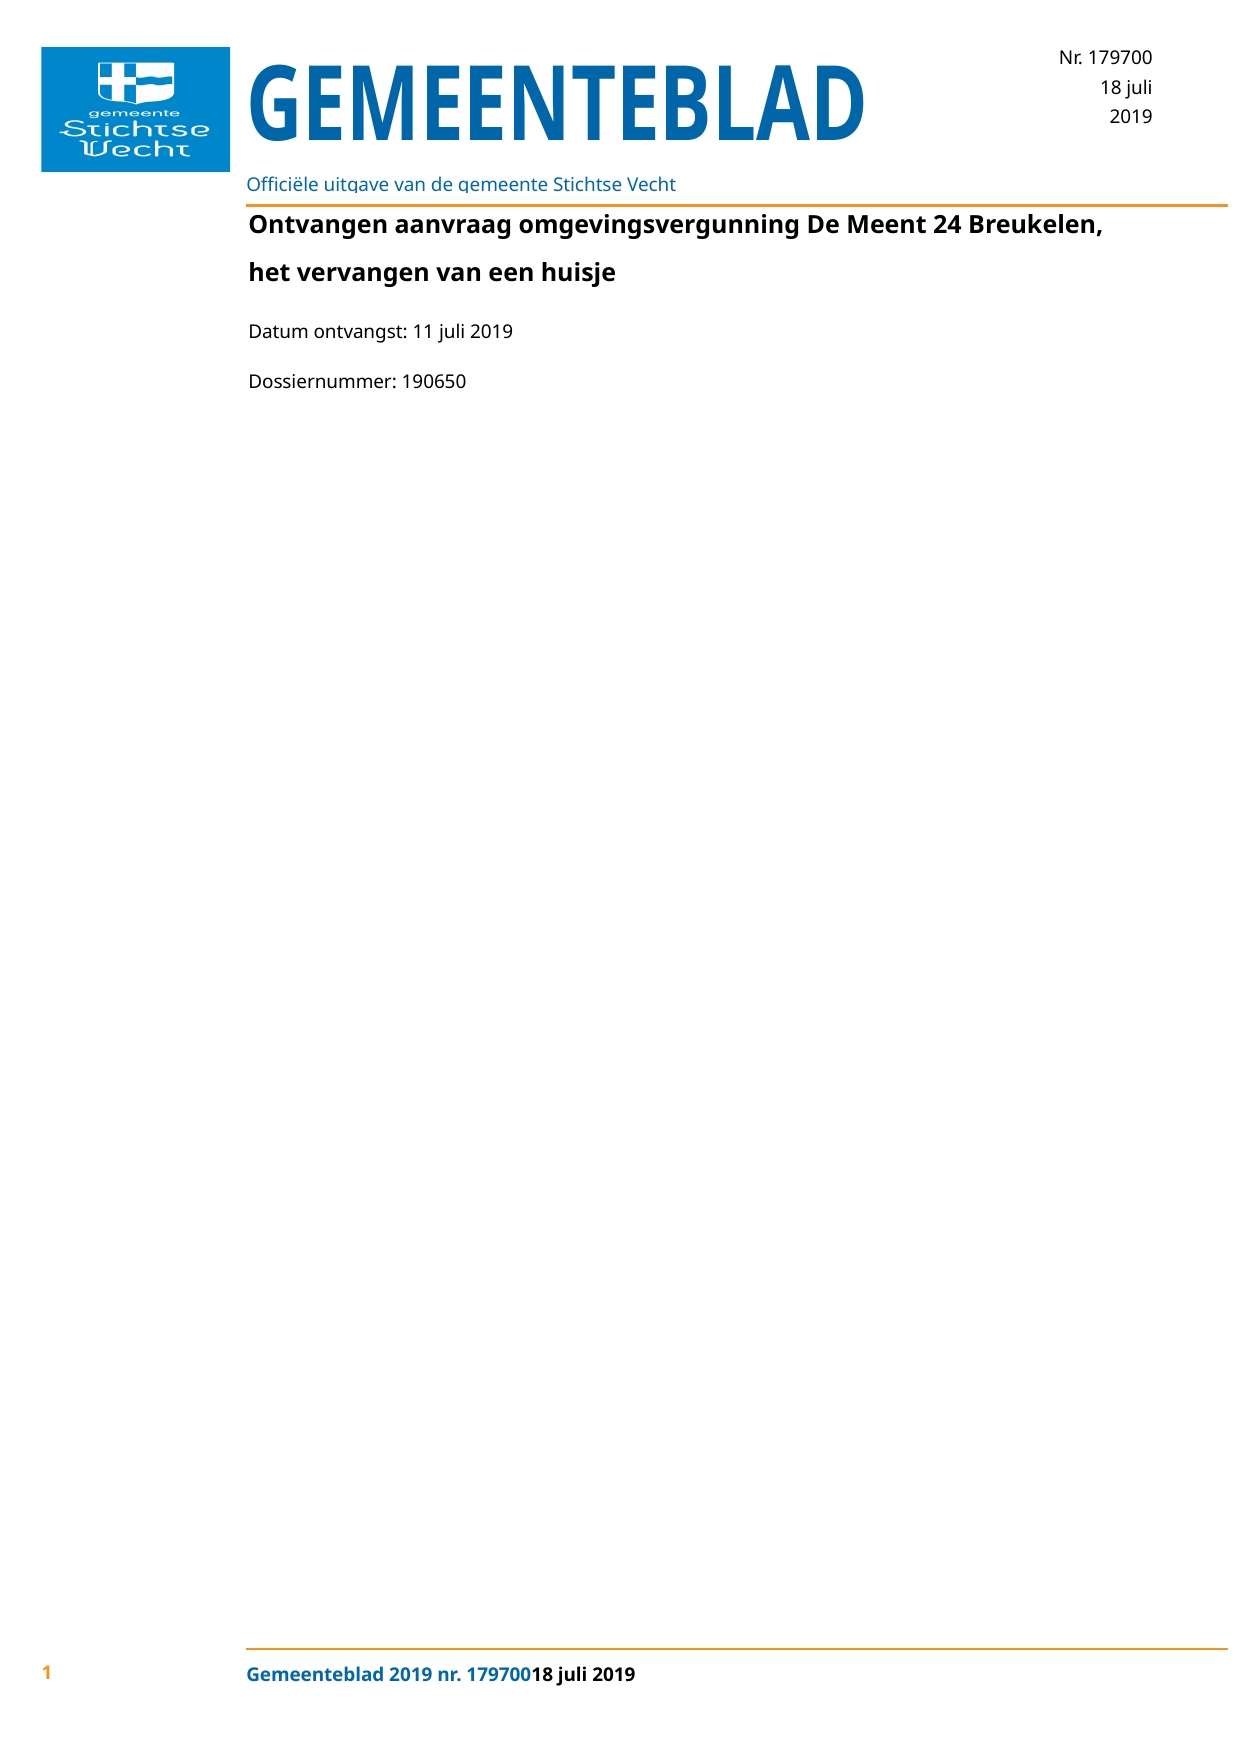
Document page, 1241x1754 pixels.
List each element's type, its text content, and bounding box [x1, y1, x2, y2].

text Datum ontvangst: 11 juli 2019 [248, 318, 1152, 344]
picture [99, 63, 135, 101]
text Dossiernummer: 190650 [248, 368, 1152, 394]
picture [137, 63, 174, 103]
text Ontvangen aanvraag omgevingsvergunning De Meent 24 Breukelen, het vervangen van een huisje [248, 207, 1152, 288]
